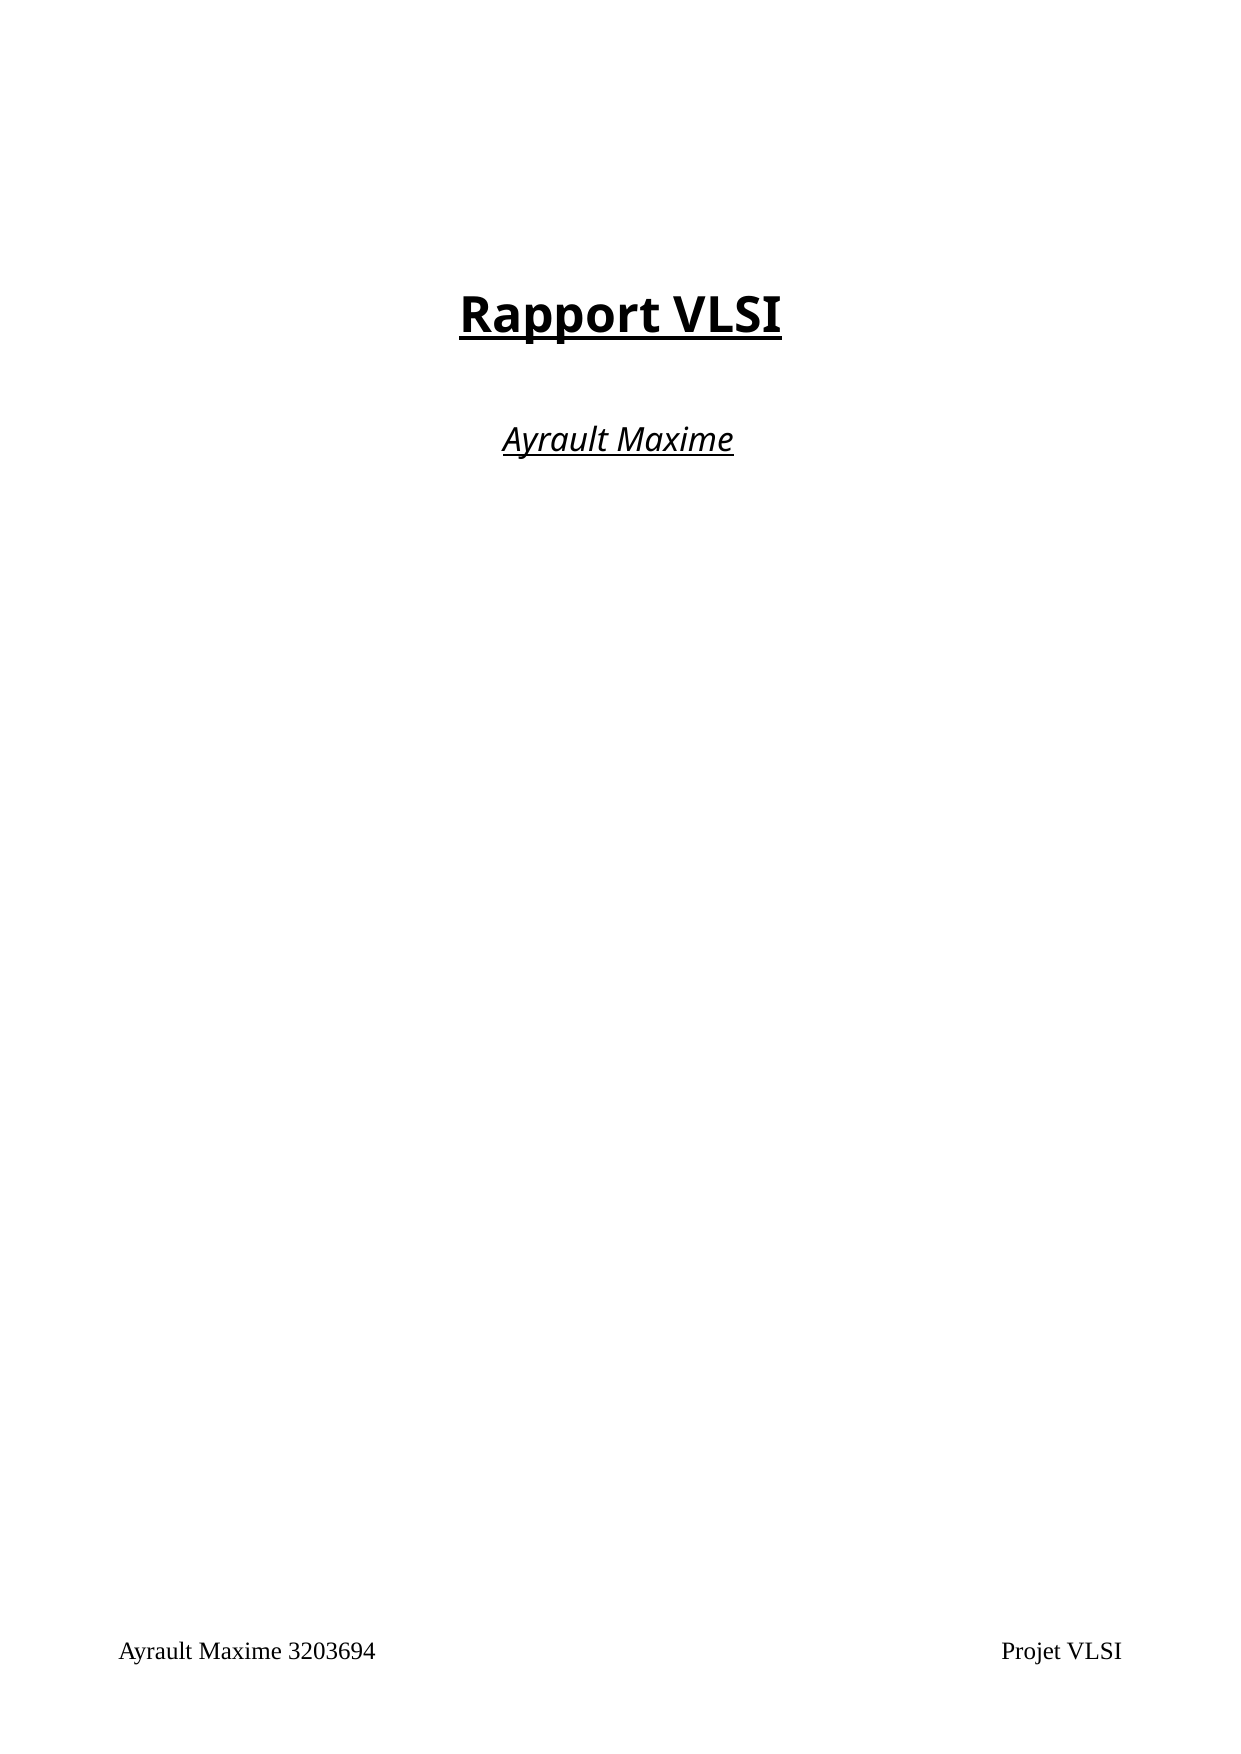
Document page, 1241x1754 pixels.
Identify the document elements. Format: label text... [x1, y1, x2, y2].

text Ayrault Maxime [118, 415, 1122, 461]
text Rapport VLSI [118, 279, 1122, 347]
